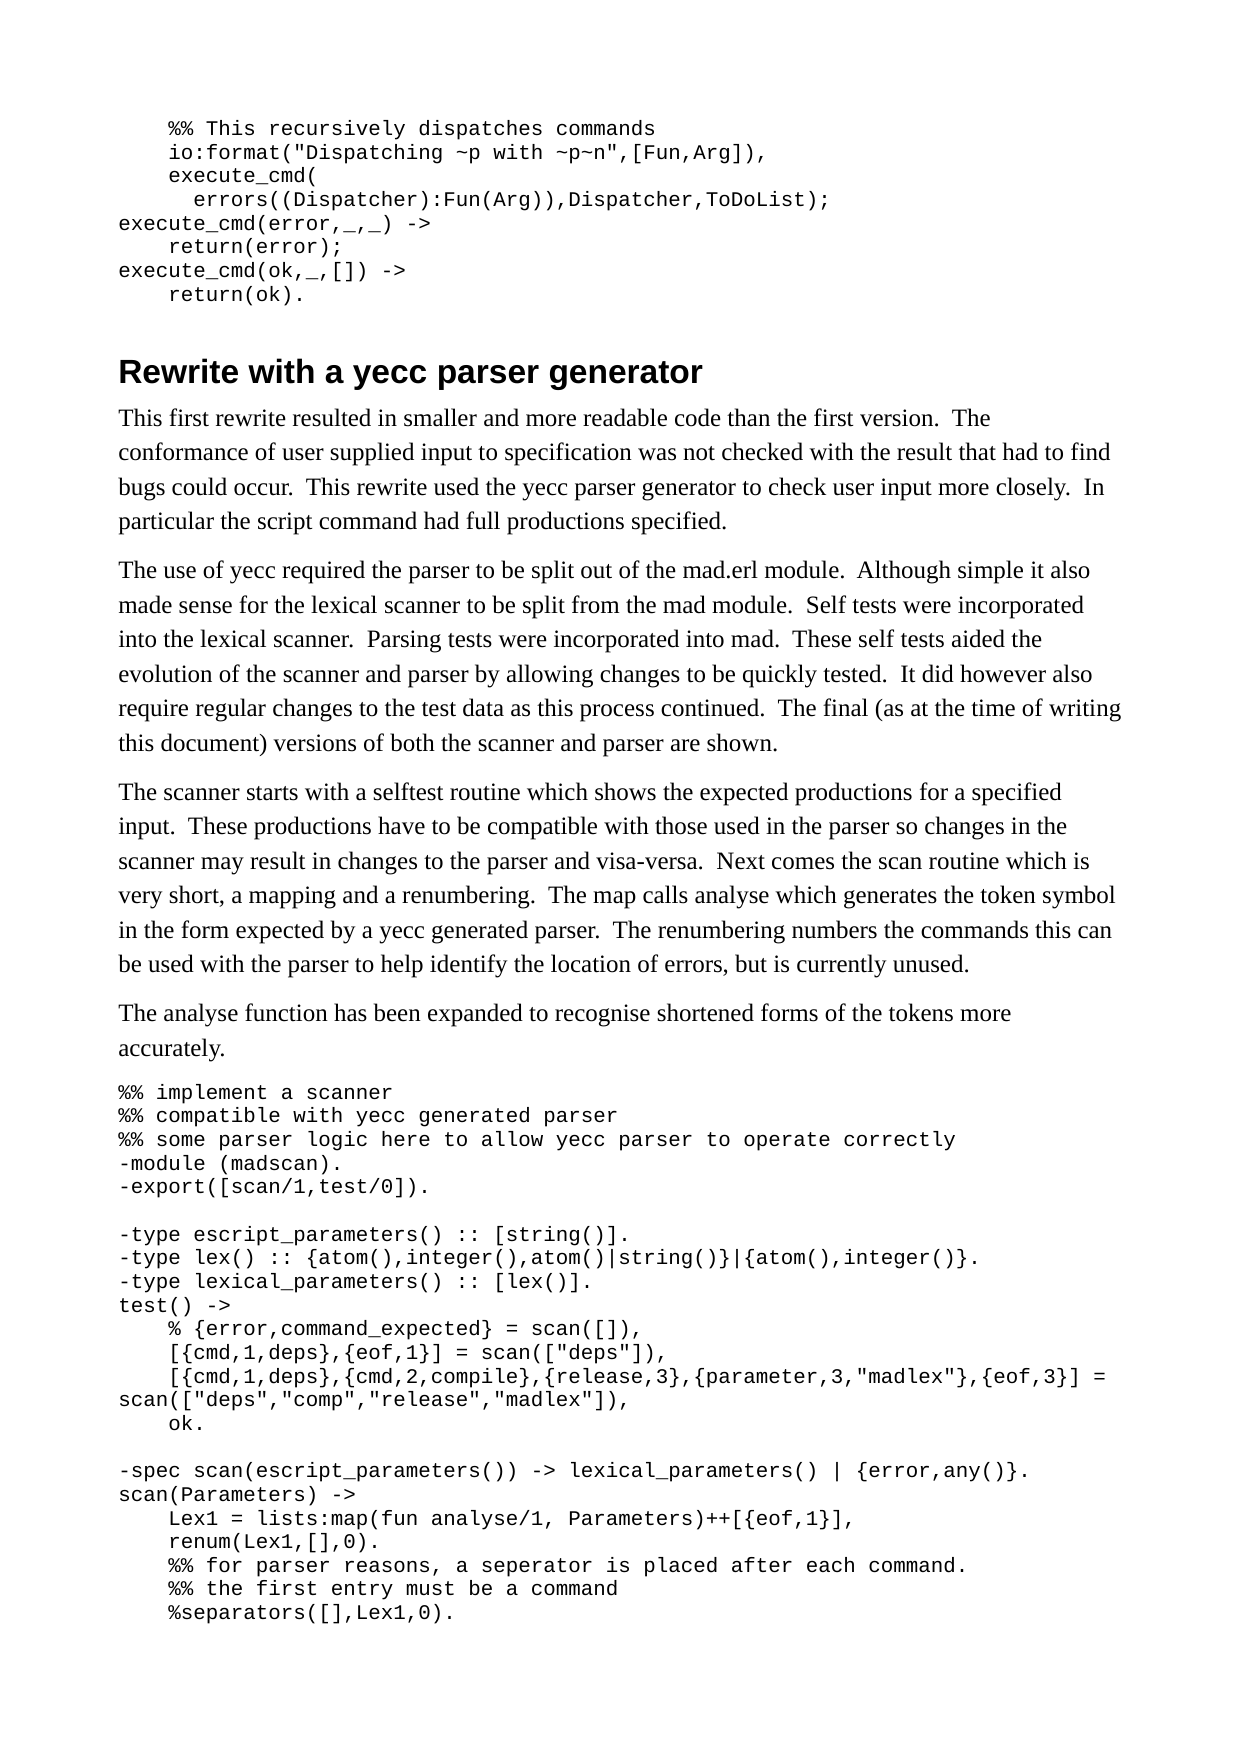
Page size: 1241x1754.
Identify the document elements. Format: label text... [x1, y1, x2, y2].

text Lex1 = lists:map(fun analyse/1, Parameters)++[{eof,1}], [118, 1507, 1122, 1531]
text %% This recursively dispatches commands [118, 118, 1122, 142]
text [{cmd,1,deps},{cmd,2,compile},{release,3},{parameter,3,"madlex"},{eof,3}] = scan(["deps","comp","release","madlex"]), [118, 1366, 1122, 1413]
text The analyse function has been expanded to recognise shortened forms of the tokens more accurately. [118, 998, 1122, 1062]
text The scanner starts with a selftest routine which shows the expected productions for a specified input. These productions have to be compatible with those used in the parser so changes in the scanner may result in changes to the parser and visa-versa. Next comes the scan routine which is very short, a mapping and a renumbering. The map calls analyse which generates the token symbol in the form expected by a yecc generated parser. The renumbering numbers the commands this can be used with the parser to help identify the location of errors, but is currently unused. [118, 777, 1122, 978]
text This first rewrite resulted in smaller and more readable code than the first version. The conformance of user supplied input to specification was not checked with the result that had to find bugs could occur. This rewrite used the yecc parser generator to check user input more closely. In particular the script command had full productions specified. [118, 403, 1122, 535]
text execute_cmd(ok,_,[]) -> [118, 260, 1122, 284]
text -type escript_parameters() :: [string()]. [118, 1224, 1122, 1247]
text -type lexical_parameters() :: [lex()]. [118, 1271, 1122, 1295]
text renum(Lex1,[],0). [118, 1531, 1122, 1555]
text %% the first entry must be a command [118, 1578, 1122, 1602]
text The use of yecc required the parser to be split out of the mad.erl module. Although simple it also made sense for the lexical scanner to be split from the mad module. Self tests were incorporated into the lexical scanner. Parsing tests were incorporated into mad. These self tests aided the evolution of the scanner and parser by allowing changes to be quickly tested. It did however also require regular changes to the test data as this process continued. The final (as at the time of writing this document) versions of both the scanner and parser are shown. [118, 555, 1122, 757]
text %separators([],Lex1,0). [118, 1602, 1122, 1626]
text return(error); [118, 236, 1122, 260]
text %% some parser logic here to allow yecc parser to operate correctly [118, 1129, 1122, 1153]
text errors((Dispatcher):Fun(Arg)),Dispatcher,ToDoList); [118, 189, 1122, 213]
text %% implement a scanner [118, 1082, 1122, 1106]
text test() -> [118, 1295, 1122, 1318]
text %% for parser reasons, a seperator is placed after each command. [118, 1555, 1122, 1578]
text io:format("Dispatching ~p with ~p~n",[Fun,Arg]), [118, 142, 1122, 165]
text -type lex() :: {atom(),integer(),atom()|string()}|{atom(),integer()}. [118, 1247, 1122, 1271]
text execute_cmd(error,_,_) -> [118, 213, 1122, 236]
text return(ok). [118, 284, 1122, 307]
subtitle Rewrite with a yecc parser generator [118, 352, 1122, 390]
text %% compatible with yecc generated parser [118, 1106, 1122, 1129]
text execute_cmd( [118, 165, 1122, 189]
text scan(Parameters) -> [118, 1484, 1122, 1507]
text [{cmd,1,deps},{eof,1}] = scan(["deps"]), [118, 1342, 1122, 1366]
text -export([scan/1,test/0]). [118, 1176, 1122, 1200]
text -module (madscan). [118, 1153, 1122, 1176]
text % {error,command_expected} = scan([]), [118, 1318, 1122, 1342]
text ok. [118, 1413, 1122, 1437]
text -spec scan(escript_parameters()) -> lexical_parameters() | {error,any()}. [118, 1460, 1122, 1484]
